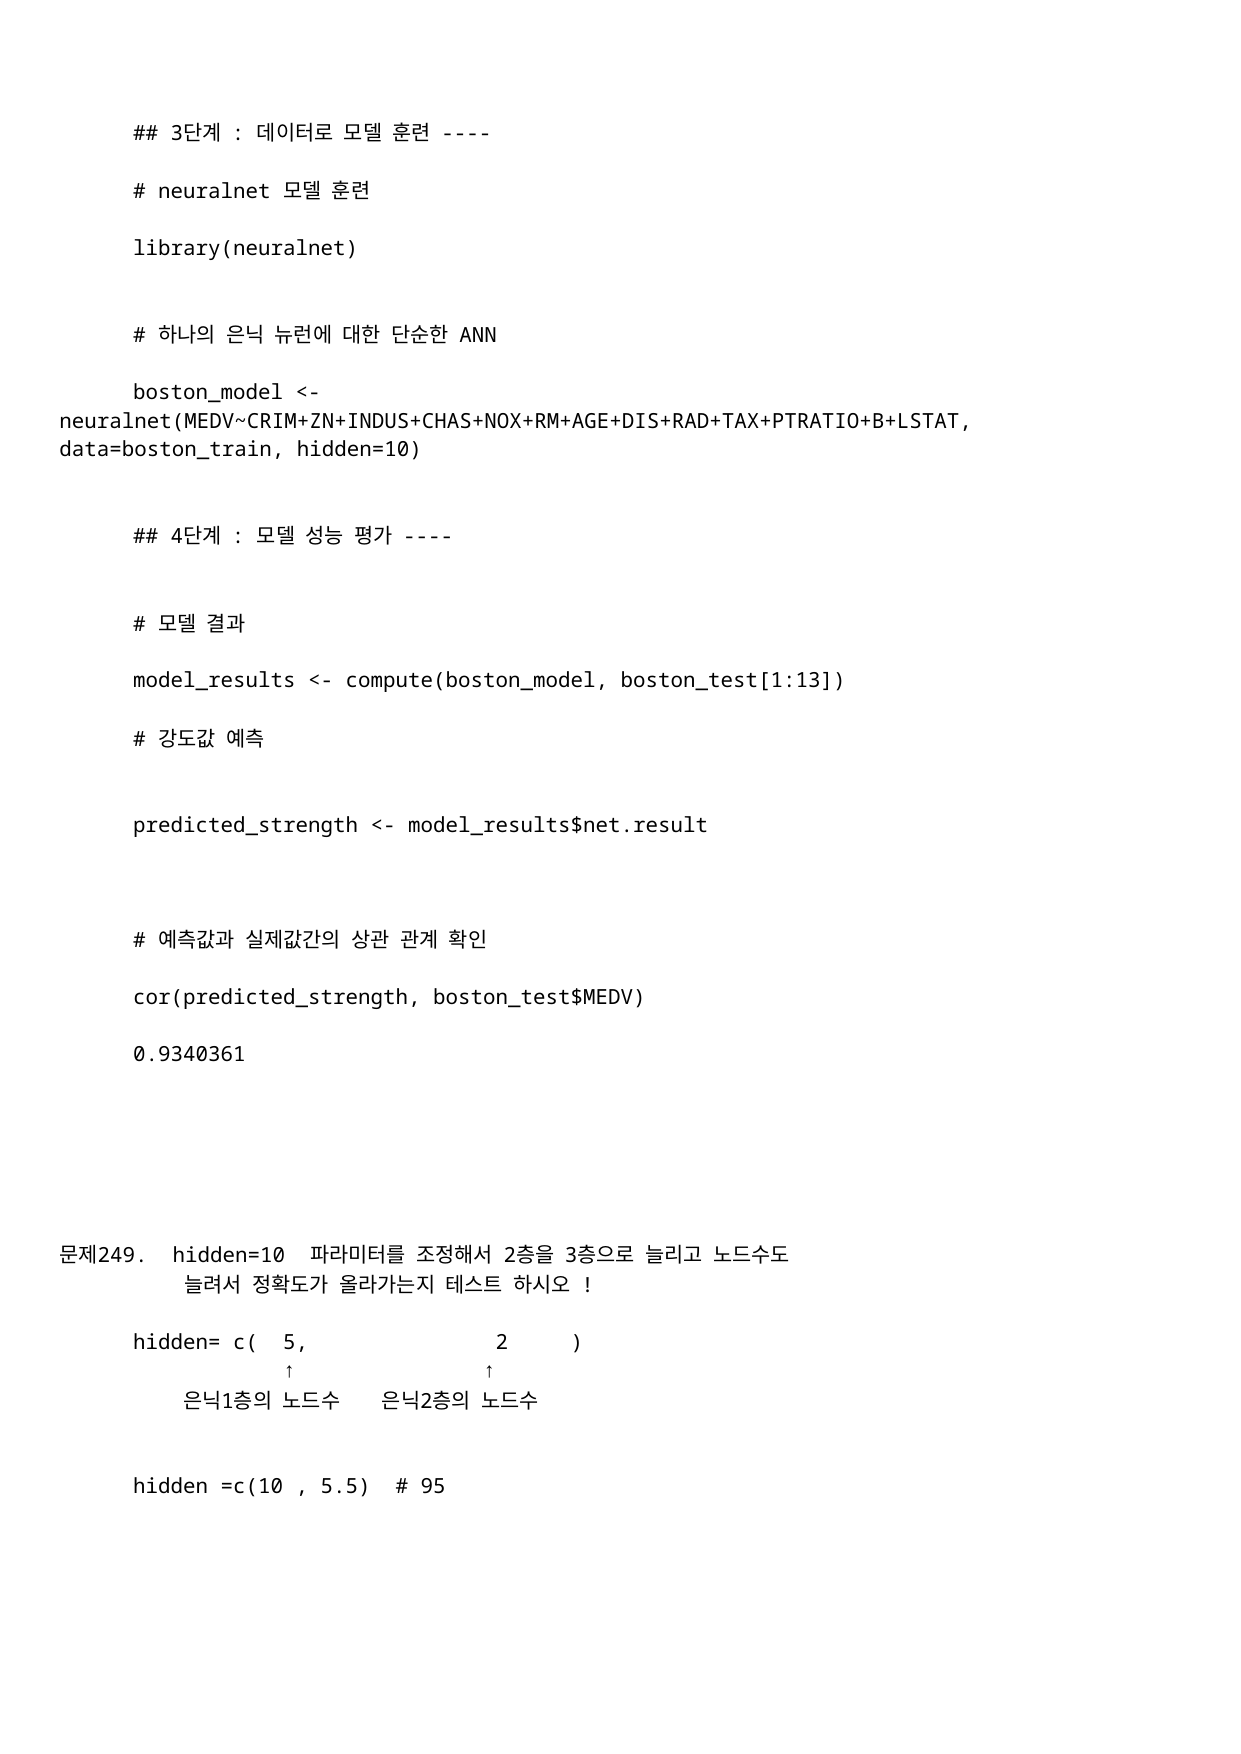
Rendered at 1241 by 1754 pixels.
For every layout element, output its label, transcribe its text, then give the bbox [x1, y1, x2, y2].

text # 모델 결과 [59, 607, 1181, 637]
text # 강도값 예측 [59, 722, 1181, 753]
text # 예측값과 실제값간의 상관 관계 확인 [59, 923, 1181, 954]
text data=boston_train, hidden=10) [59, 434, 1181, 463]
text boston_model <- neuralnet(MEDV~CRIM+ZN+INDUS+CHAS+NOX+RM+AGE+DIS+RAD+TAX+PTRATIO+B+LSTAT, [59, 377, 1181, 434]
text ↑ ↑ [59, 1356, 1181, 1384]
text cor(predicted_strength, boston_test$MEDV) [59, 982, 1181, 1011]
text model_results <- compute(boston_model, boston_test[1:13]) [59, 666, 1181, 694]
text library(neuralnet) [59, 233, 1181, 262]
text # neuralnet 모델 훈련 [59, 175, 1181, 205]
text 0.9340361 [59, 1039, 1181, 1067]
text 문제249. hidden=10 파라미터를 조정해서 2층을 3층으로 늘리고 노드수도 [59, 1238, 1181, 1268]
text hidden= c( 5, 2 ) [59, 1327, 1181, 1356]
text # 하나의 은닉 뉴런에 대한 단순한 ANN [59, 319, 1181, 349]
text ## 3단계 : 데이터로 모델 훈련 ---- [59, 116, 1181, 146]
text 늘려서 정확도가 올라가는지 테스트 하시오 ! [59, 1268, 1181, 1299]
text predicted_strength <- model_results$net.result [59, 810, 1181, 838]
text hidden =c(10 , 5.5) # 95 [59, 1471, 1181, 1500]
text ## 4단계 : 모델 성능 평가 ---- [59, 520, 1181, 550]
text 은닉1층의 노드수 은닉2층의 노드수 [59, 1384, 1181, 1414]
